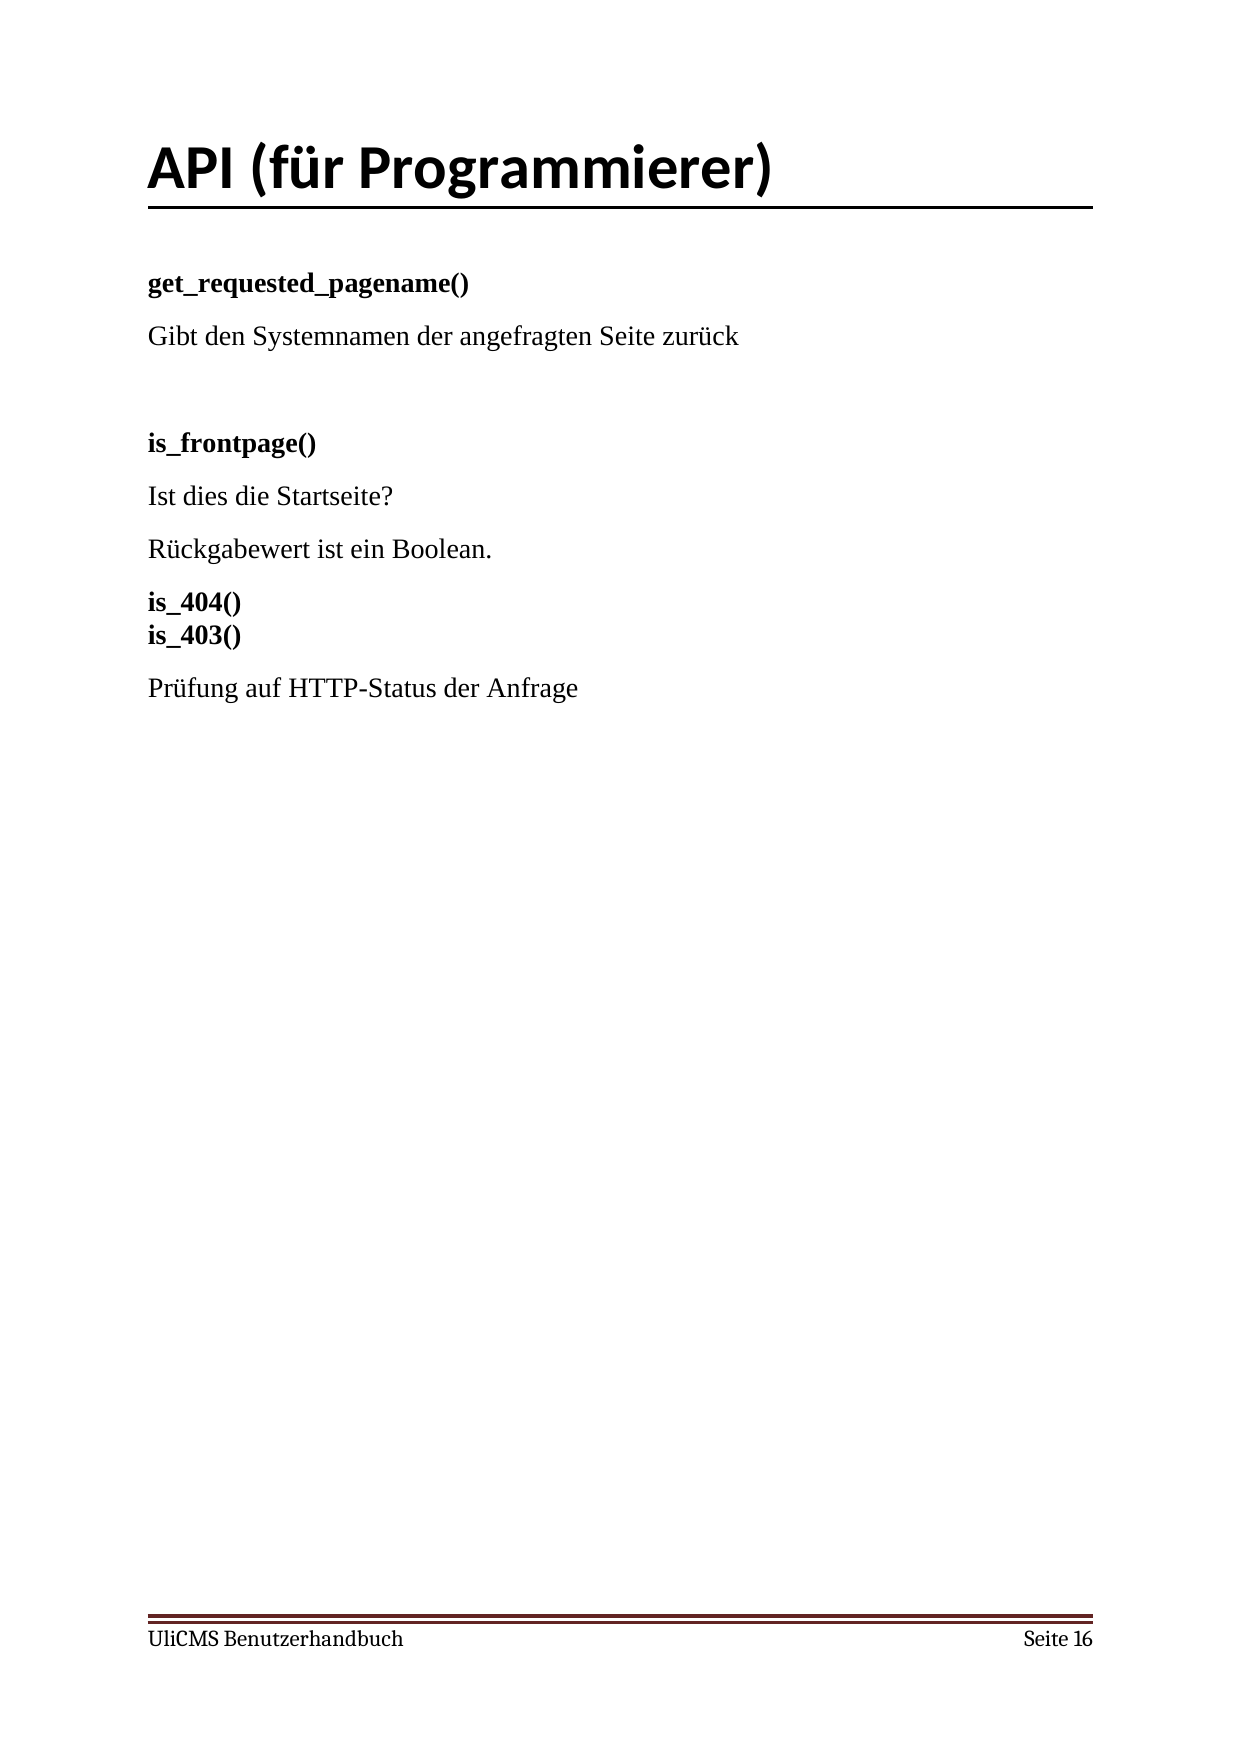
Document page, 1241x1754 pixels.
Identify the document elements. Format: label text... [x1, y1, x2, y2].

text is_frontpage() [148, 426, 1093, 458]
text API (für Programmierer) [148, 128, 1093, 206]
text Prüfung auf HTTP-Status der Anfrage [148, 671, 1093, 703]
text Gibt den Systemnamen der angefragten Seite zurück [148, 319, 1093, 352]
text is_404() is_403() [148, 585, 1093, 650]
text Rückgabewert ist ein Boolean. [148, 532, 1093, 564]
text Ist dies die Startseite? [148, 479, 1093, 511]
text get_requested_pagename() [148, 266, 1093, 298]
